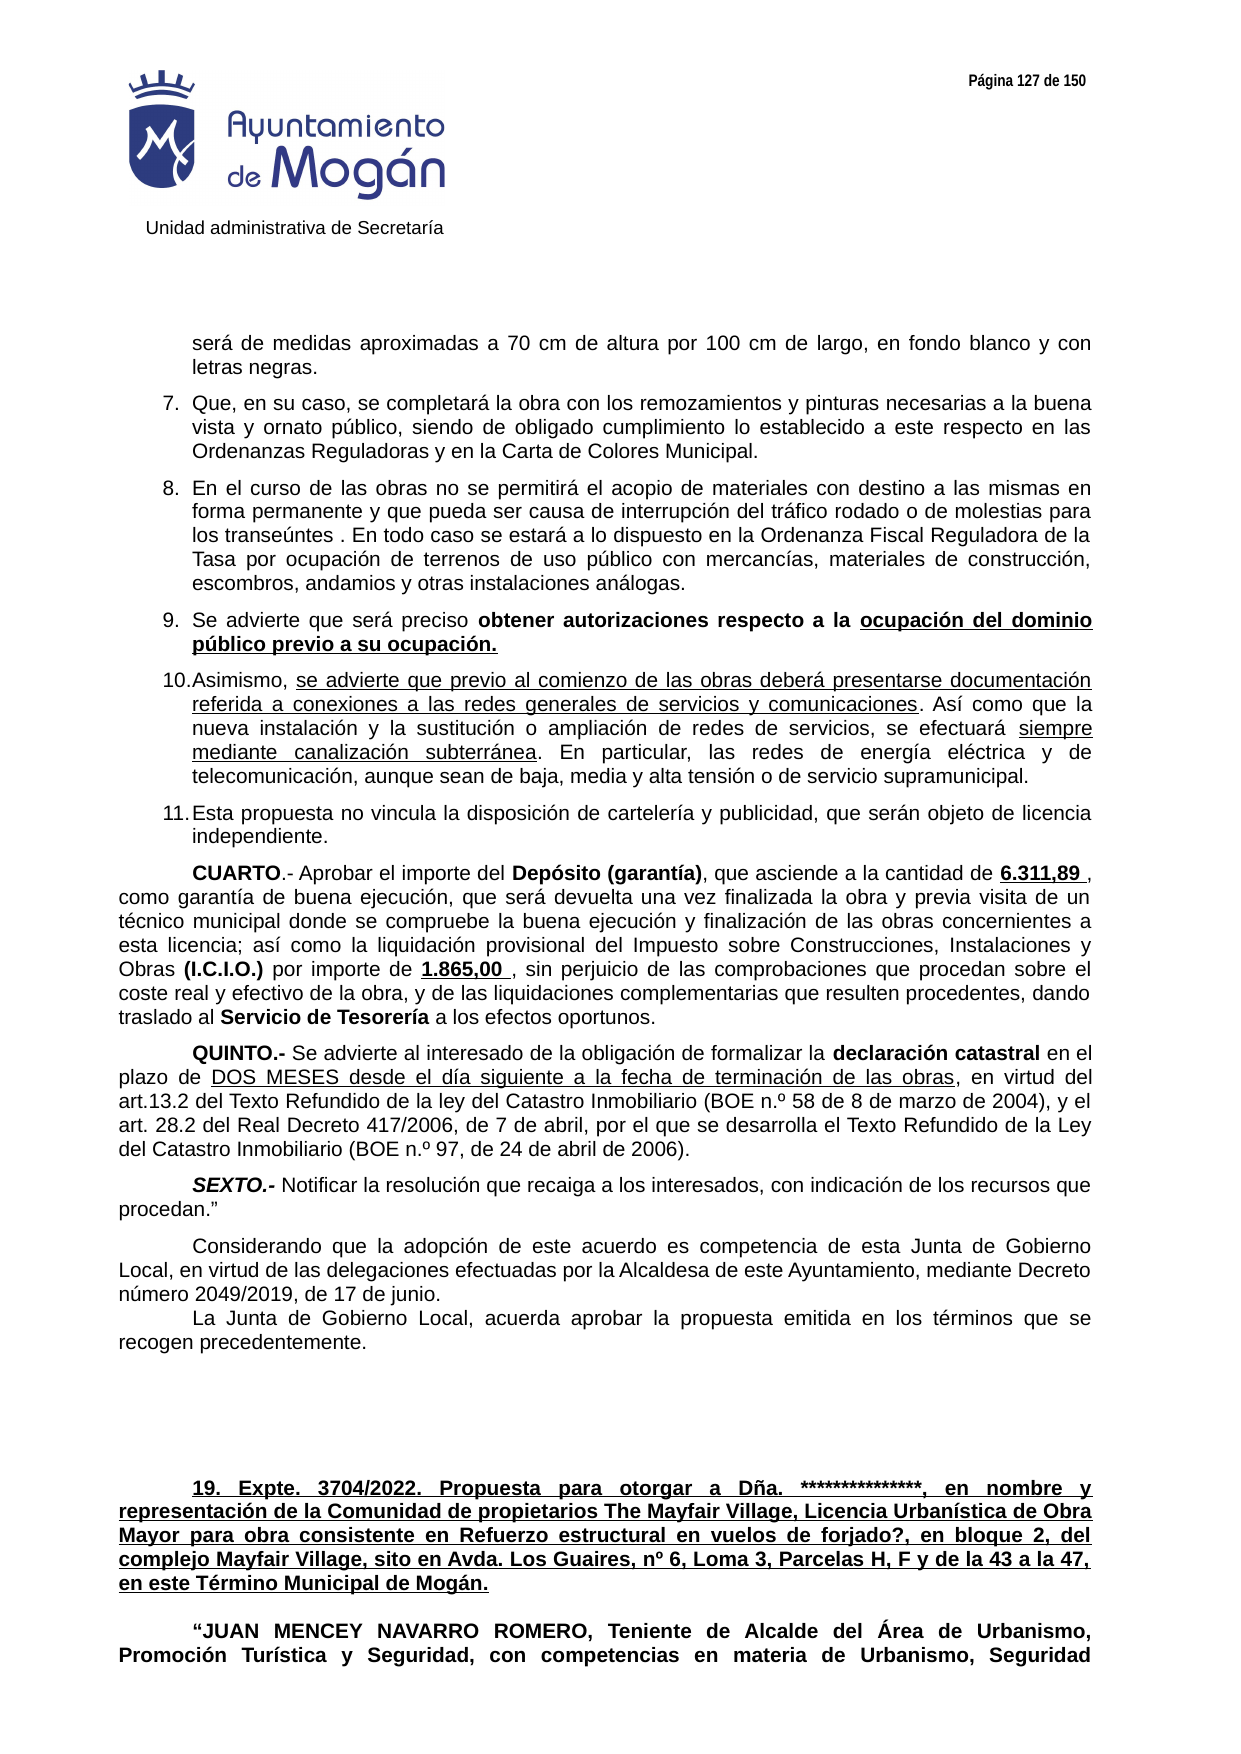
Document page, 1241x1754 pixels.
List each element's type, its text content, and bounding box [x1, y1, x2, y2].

text QUINTO.- Se advierte al interesado de la obligación de formalizar la declaración catastral en el plazo de DOS MESES desde el día siguiente a la fecha de terminación de las obras, en virtud del art.13.2 del Texto Refundido de la ley del Catastro Inmobiliario (BOE n.º 58 de 8 de marzo de 2004), y el art. 28.2 del Real Decreto 417/2006, de 7 de abril, por el que se desarrolla el Texto Refundido de la Ley del Catastro Inmobiliario (BOE n.º 97, de 24 de abril de 2006). [118, 1041, 1092, 1161]
text La Junta de Gobierno Local, acuerda aprobar la propuesta emitida en los términos que se recogen precedentemente. [118, 1306, 1092, 1353]
list Se advierte que será preciso obtener autorizaciones respecto a la ocupación del dominio público previo a su ocupación. [162, 608, 1092, 656]
text Mayor para obra consistente en Refuerzo estructural en vuelos de forjado?, en bloque 2, del [118, 1521, 1092, 1544]
text “JUAN MENCEY NAVARRO ROMERO, Teniente de Alcalde del Área de Urbanismo, Promoción Turística y Seguridad, con competencias en materia de Urbanismo, Seguridad [118, 1619, 1092, 1667]
text CUARTO.- Aprobar el importe del Depósito (garantía), que asciende a la cantidad de 6.311,89 , como garantía de buena ejecución, que será devuelta una vez finalizada la obra y previa visita de un técnico municipal donde se compruebe la buena ejecución y finalización de las obras concernientes a esta licencia; así como la liquidación provisional del Impuesto sobre Construcciones, Instalaciones y Obras (I.C.I.O.) por importe de 1.865,00 , sin perjuicio de las comprobaciones que procedan sobre el coste real y efectivo de la obra, y de las liquidaciones complementarias que resulten procedentes, dando traslado al Servicio de Tesorería a los efectos oportunos. [118, 861, 1092, 1028]
list Asimismo, se advierte que previo al comienzo de las obras deberá presentarse documentación referida a conexiones a las redes generales de servicios y comunicaciones. Así como que la nueva instalación y la sustitución o ampliación de redes de servicios, se efectuará siempre mediante canalización subterránea. En particular, las redes de energía eléctrica y de telecomunicación, aunque sean de baja, media y alta tensión o de servicio supramunicipal. [162, 668, 1092, 788]
list será de medidas aproximadas a 70 cm de altura por 100 cm de largo, en fondo blanco y con letras negras. [162, 331, 1092, 378]
text complejo Mayfair Village, sito en Avda. Los Guaires, nº 6, Loma 3, Parcelas H, F y de la 43 a la 47, en este Término Municipal de Mogán. [118, 1545, 1092, 1595]
text Considerando que la adopción de este acuerdo es competencia de esta Junta de Gobierno Local, en virtud de las delegaciones efectuadas por la Alcaldesa de este Ayuntamiento, mediante Decreto número 2049/2019, de 17 de junio. [118, 1234, 1092, 1306]
list En el curso de las obras no se permitirá el acopio de materiales con destino a las mismas en forma permanente y que pueda ser causa de interrupción del tráfico rodado o de molestias para los transeúntes . En todo caso se estará a lo dispuesto en la Ordenanza Fiscal Reguladora de la Tasa por ocupación de terrenos de uso público con mercancías, materiales de construcción, escombros, andamios y otras instalaciones análogas. [162, 475, 1092, 595]
text 19. Expte. 3704/2022. Propuesta para otorgar a Dña. ***************, en nombre y representación de la Comunidad de propietarios The Mayfair Village, Licencia Urbanística de Obra [118, 1475, 1092, 1520]
text SEXTO.- Notificar la resolución que recaiga a los interesados, con indicación de los recursos que procedan.” [118, 1173, 1092, 1221]
list Esta propuesta no vincula la disposición de cartelería y publicidad, que serán objeto de licencia independiente. [162, 800, 1092, 848]
list Que, en su caso, se completará la obra con los remozamientos y pinturas necesarias a la buena vista y ornato público, siendo de obligado cumplimiento lo establecido a este respecto en las Ordenanzas Reguladoras y en la Carta de Colores Municipal. [162, 391, 1092, 463]
picture [128, 70, 445, 206]
